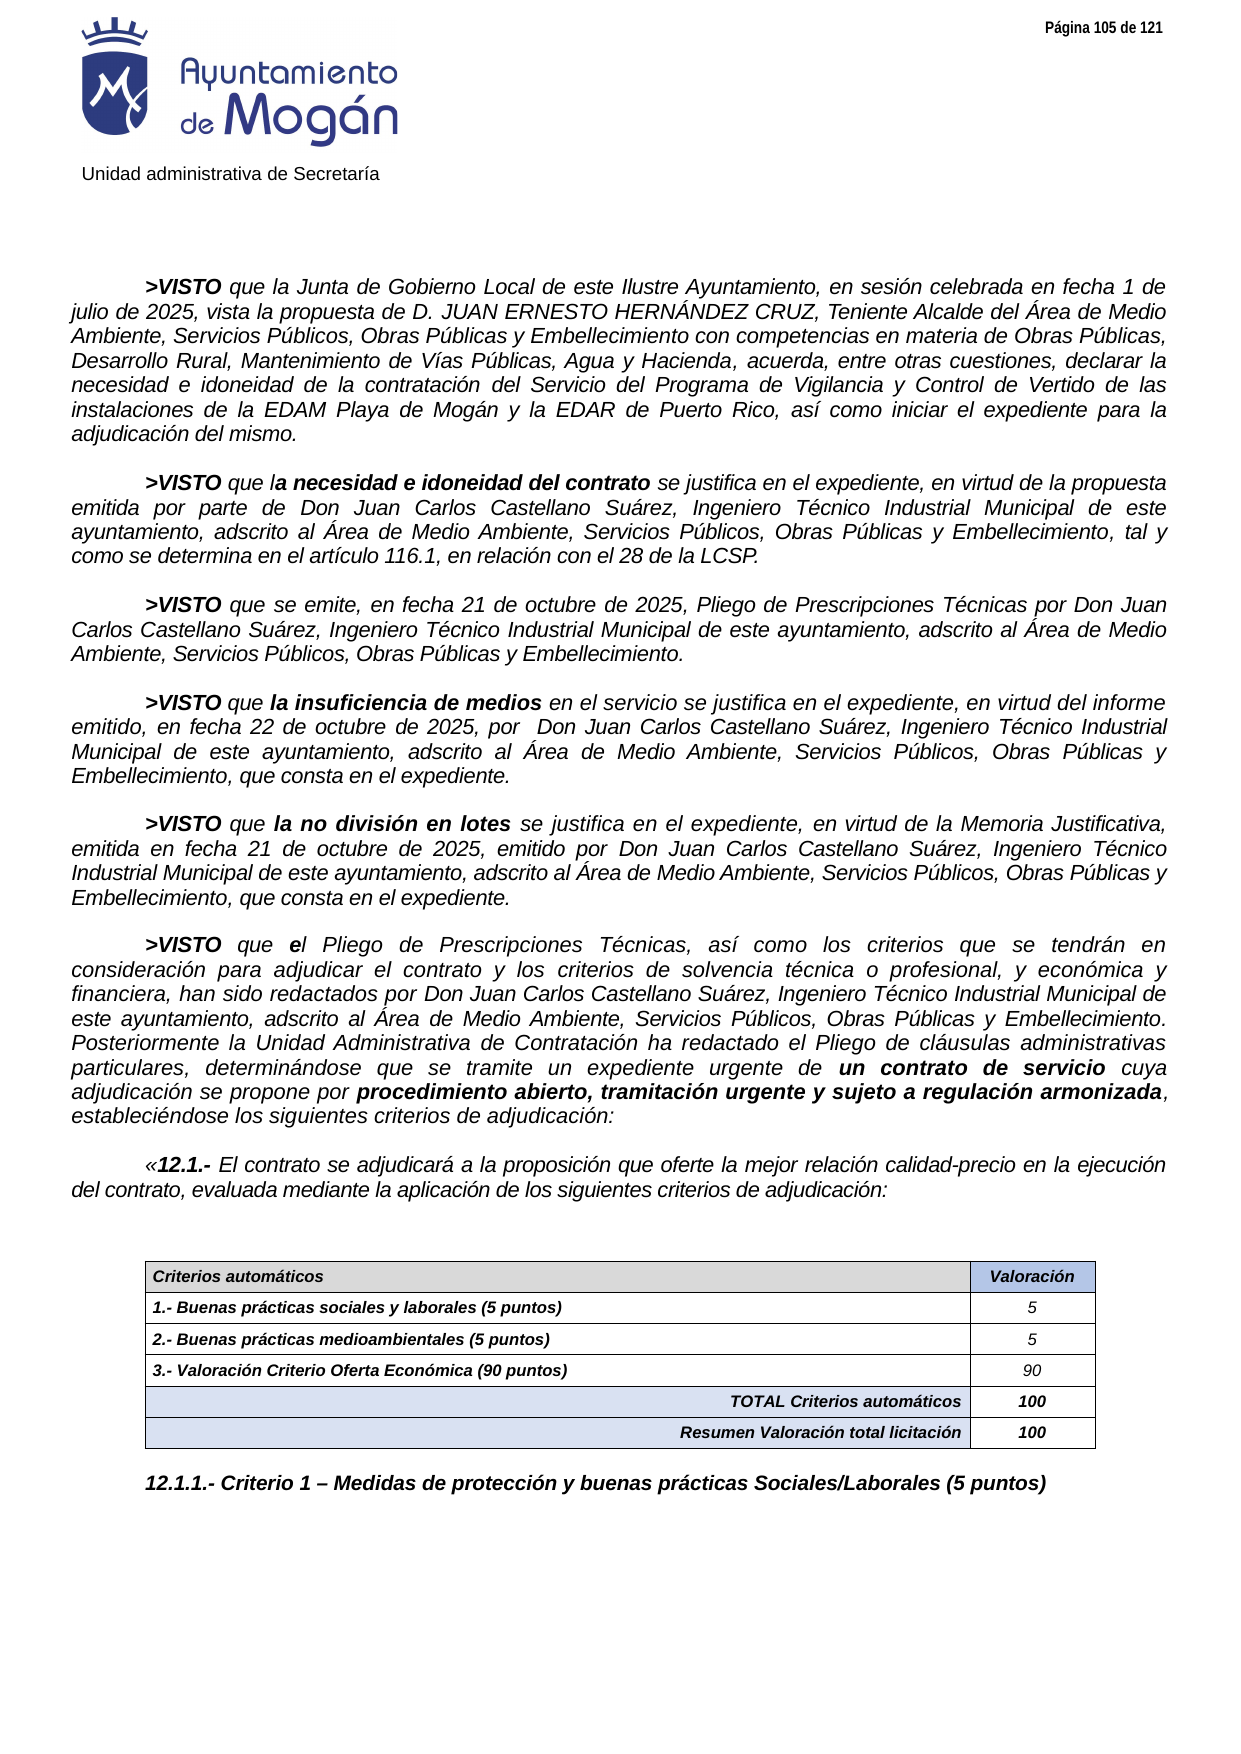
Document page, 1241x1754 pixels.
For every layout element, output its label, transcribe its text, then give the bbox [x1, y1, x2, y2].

text >VISTO que la Junta de Gobierno Local de este Ilustre Ayuntamiento, en sesión celebrada en fecha 1 de julio de 2025, vista la propuesta de D. JUAN ERNESTO HERNÁNDEZ CRUZ, Teniente Alcalde del Área de Medio Ambiente, Servicios Públicos, Obras Públicas y Embellecimiento con competencias en materia de Obras Públicas, Desarrollo Rural, Mantenimiento de Vías Públicas, Agua y Hacienda, acuerda, entre otras cuestiones, declarar la necesidad e idoneidad de la contratación del Servicio del Programa de Vigilancia y Control de Vertido de las instalaciones de la EDAM Playa de Mogán y la EDAR de Puerto Rico, así como iniciar el expediente para la adjudicación del mismo. [71, 275, 1169, 446]
table_cell 2.- Buenas prácticas medioambientales (5 puntos) [146, 1324, 970, 1354]
text >VISTO que la necesidad e idoneidad del contrato se justifica en el expediente, en virtud de la propuesta emitida por parte de Don Juan Carlos Castellano Suárez, Ingeniero Técnico Industrial Municipal de este ayuntamiento, adscrito al Área de Medio Ambiente, Servicios Públicos, Obras Públicas y Embellecimiento, tal y como se determina en el artículo 116.1, en relación con el 28 de la LCSP. [71, 471, 1169, 569]
table_cell 3.- Valoración Criterio Oferta Económica (90 puntos) [146, 1355, 970, 1386]
text >VISTO que la no división en lotes se justifica en el expediente, en virtud de la Memoria Justificativa, emitida en fecha 21 de octubre de 2025, emitido por Don Juan Carlos Castellano Suárez, Ingeniero Técnico Industrial Municipal de este ayuntamiento, adscrito al Área de Medio Ambiente, Servicios Públicos, Obras Públicas y Embellecimiento, que consta en el expediente. [71, 812, 1169, 909]
table_cell 5 [971, 1324, 1095, 1354]
text >VISTO que se emite, en fecha 21 de octubre de 2025, Pliego de Prescripciones Técnicas por Don Juan Carlos Castellano Suárez, Ingeniero Técnico Industrial Municipal de este ayuntamiento, adscrito al Área de Medio Ambiente, Servicios Públicos, Obras Públicas y Embellecimiento. [71, 593, 1169, 667]
text >VISTO que la insuficiencia de medios en el servicio se justifica en el expediente, en virtud del informe emitido, en fecha 22 de octubre de 2025, por Don Juan Carlos Castellano Suárez, Ingeniero Técnico Industrial Municipal de este ayuntamiento, adscrito al Área de Medio Ambiente, Servicios Públicos, Obras Públicas y Embellecimiento, que consta en el expediente. [71, 691, 1169, 788]
table_cell Resumen Valoración total licitación [146, 1418, 970, 1448]
table_header Criterios automáticos [146, 1262, 970, 1292]
table_cell 90 [971, 1355, 1095, 1386]
table_cell 1.- Buenas prácticas sociales y laborales (5 puntos) [146, 1293, 970, 1323]
text 12.1.1.- Criterio 1 – Medidas de protección y buenas prácticas Sociales/Laborales (5 puntos) [71, 1471, 1169, 1495]
text «12.1.- El contrato se adjudicará a la proposición que oferte la mejor relación calidad-precio en la ejecución del contrato, evaluada mediante la aplicación de los siguientes criterios de adjudicación: [71, 1153, 1169, 1202]
table_cell TOTAL Criterios automáticos [146, 1387, 970, 1417]
picture [81, 17, 398, 153]
table_header Valoración [971, 1262, 1095, 1292]
table_cell 100 [971, 1387, 1095, 1417]
table_cell 5 [971, 1293, 1095, 1323]
table_cell 100 [971, 1418, 1095, 1448]
text >VISTO que el Pliego de Prescripciones Técnicas, así como los criterios que se tendrán en consideración para adjudicar el contrato y los criterios de solvencia técnica o profesional, y económica y financiera, han sido redactados por Don Juan Carlos Castellano Suárez, Ingeniero Técnico Industrial Municipal de este ayuntamiento, adscrito al Área de Medio Ambiente, Servicios Públicos, Obras Públicas y Embellecimiento. Posteriormente la Unidad Administrativa de Contratación ha redactado el Pliego de cláusulas administrativas particulares, determinándose que se tramite un expediente urgente de un contrato de servicio cuya adjudicación se propone por procedimiento abierto, tramitación urgente y sujeto a regulación armonizada, estableciéndose los siguientes criterios de adjudicación: [71, 933, 1169, 1129]
